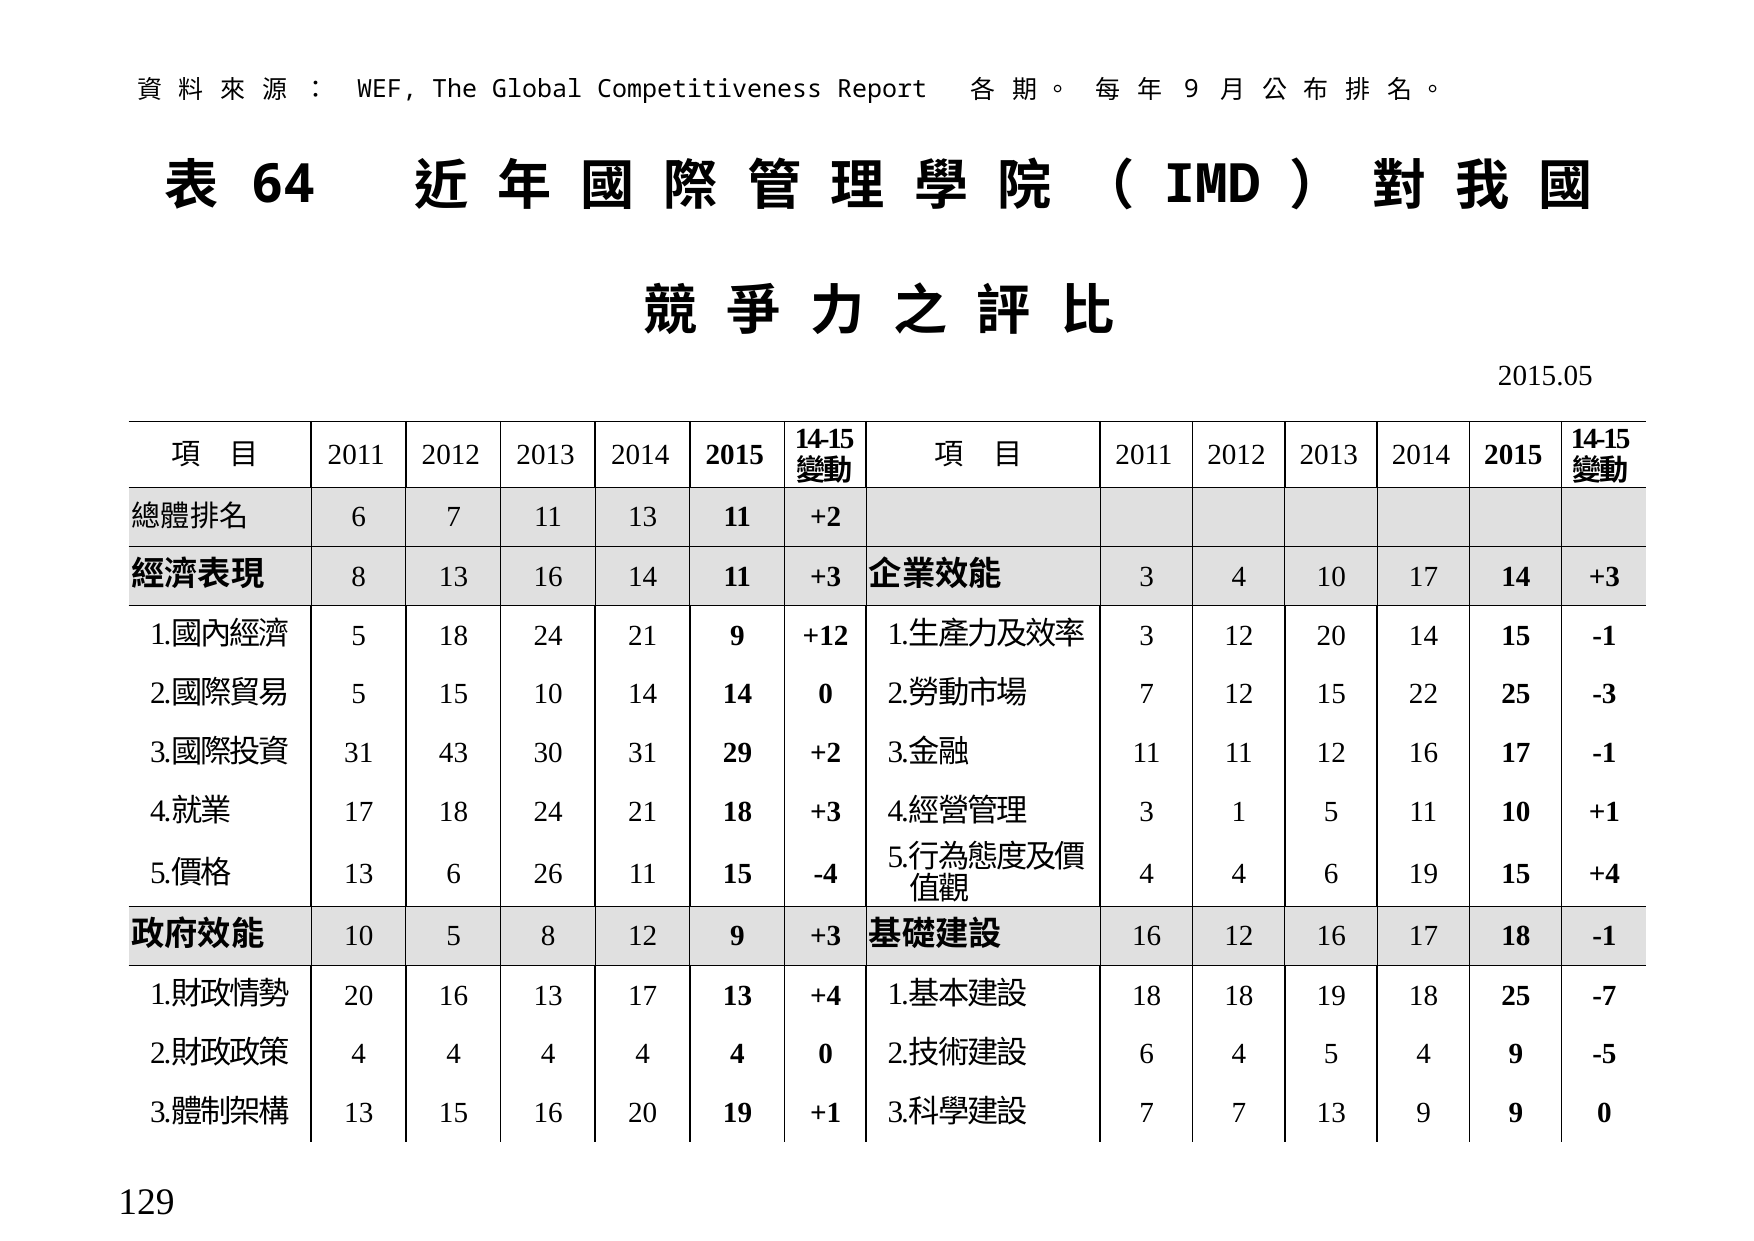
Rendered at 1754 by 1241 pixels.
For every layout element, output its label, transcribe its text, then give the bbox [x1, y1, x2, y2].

table_cell 11 [501, 488, 595, 546]
table_header 2011 [1101, 422, 1192, 487]
table_cell 7 [1101, 1083, 1192, 1142]
table_cell 6 [312, 488, 405, 546]
table_cell 企業效能 [867, 547, 1100, 605]
table_cell 16 [501, 1083, 594, 1142]
table_cell 0 [785, 1024, 865, 1083]
table_cell 3 [1101, 606, 1192, 664]
table_header 2011 [312, 422, 405, 487]
table_cell +3 [785, 907, 866, 965]
table_cell 12 [1286, 723, 1376, 782]
table_header 2012 [1193, 422, 1284, 487]
table_cell 10 [312, 907, 405, 965]
table_cell 9 [691, 606, 784, 664]
table_cell 4 [1193, 841, 1284, 906]
table_cell 3.金融 [867, 723, 1099, 782]
table_cell 11 [690, 547, 784, 605]
table_cell 19 [691, 1083, 784, 1142]
table_cell 4 [312, 1024, 405, 1083]
table_cell [1378, 488, 1469, 546]
table_cell 8 [312, 547, 405, 605]
table_cell 31 [312, 723, 405, 782]
table_cell 9 [1470, 1024, 1561, 1083]
table_cell +1 [1562, 782, 1646, 841]
table_cell 31 [596, 723, 689, 782]
table_cell 43 [407, 723, 500, 782]
table_header 項 目 [867, 422, 1099, 487]
table_cell 6 [407, 841, 500, 906]
table_cell 2.技術建設 [867, 1024, 1099, 1083]
table_cell 14 [1378, 606, 1469, 664]
table_cell 0 [785, 664, 865, 723]
table_cell +12 [785, 606, 865, 664]
table_cell 5 [312, 606, 405, 664]
table_header 14-15 變動 [785, 422, 865, 487]
table_header 2015 [1470, 422, 1561, 487]
table_cell 18 [407, 782, 500, 841]
table_cell 4 [501, 1024, 594, 1083]
table_cell 基礎建設 [867, 907, 1100, 965]
table_cell 10 [501, 664, 594, 723]
table_cell 0 [1562, 1083, 1646, 1142]
table_cell 1.生產力及效率 [867, 606, 1099, 664]
table_cell 3.體制架構 [129, 1083, 310, 1142]
table_cell 5.行為態度及價值觀 [867, 841, 1099, 906]
table_cell 9 [690, 907, 784, 965]
table_cell 22 [1378, 664, 1469, 723]
table_cell 1.基本建設 [867, 966, 1099, 1024]
table_cell +3 [785, 547, 866, 605]
table_cell -5 [1562, 1024, 1646, 1083]
table_cell 16 [1101, 907, 1192, 965]
table_cell +1 [785, 1083, 865, 1142]
table_cell 11 [1193, 723, 1284, 782]
table_cell 13 [691, 966, 784, 1024]
table_cell 4 [691, 1024, 784, 1083]
table_cell 11 [1101, 723, 1192, 782]
table_cell 16 [1285, 907, 1377, 965]
table_cell 17 [312, 782, 405, 841]
table_cell 9 [1378, 1083, 1469, 1142]
table_cell 21 [596, 782, 689, 841]
table_cell 16 [1378, 723, 1469, 782]
table_cell 20 [1286, 606, 1376, 664]
table_cell 4 [407, 1024, 500, 1083]
table_header 項 目 [129, 422, 310, 487]
table_cell 5 [406, 907, 500, 965]
table_cell 13 [312, 1083, 405, 1142]
table_cell -7 [1562, 966, 1646, 1024]
table_cell 15 [1470, 841, 1561, 906]
table_cell [1470, 488, 1561, 546]
table_cell 5 [312, 664, 405, 723]
table_cell 17 [1378, 547, 1469, 605]
table_cell 13 [1286, 1083, 1376, 1142]
table_cell 11 [690, 488, 784, 546]
table_cell 13 [312, 841, 405, 906]
table_cell 2.國際貿易 [129, 664, 310, 723]
table_cell 5 [1286, 782, 1376, 841]
table_header 2012 [407, 422, 500, 487]
table_cell 10 [1285, 547, 1377, 605]
table_cell 14 [596, 664, 689, 723]
table_cell 12 [1193, 606, 1284, 664]
table_cell 21 [596, 606, 689, 664]
table_cell -4 [785, 841, 865, 906]
table_cell 19 [1286, 966, 1376, 1024]
text 2015.05 [128, 358, 1592, 392]
table_cell [1193, 488, 1284, 546]
table_cell 經濟表現 [129, 547, 311, 605]
table_cell -1 [1562, 907, 1646, 965]
table_cell 15 [1470, 606, 1561, 664]
table_cell 11 [1378, 782, 1469, 841]
table_cell 24 [501, 606, 594, 664]
table_cell 7 [1193, 1083, 1284, 1142]
table_cell 1 [1193, 782, 1284, 841]
table_cell 13 [406, 547, 500, 605]
table_cell -1 [1562, 723, 1646, 782]
table_header 2015 [691, 422, 784, 487]
table_cell 2.勞動市場 [867, 664, 1099, 723]
subtitle 表64 近年國際管理學院（IMD）對我國競爭力之評比 [128, 108, 1628, 358]
table_cell 8 [501, 907, 595, 965]
table_cell 7 [1101, 664, 1192, 723]
table_cell +3 [785, 782, 865, 841]
table_cell 4 [596, 1024, 689, 1083]
table_cell 14 [596, 547, 689, 605]
table_cell 17 [1378, 907, 1469, 965]
table_cell 18 [1470, 907, 1561, 965]
table_cell 10 [1470, 782, 1561, 841]
table_cell 25 [1470, 664, 1561, 723]
table_cell +4 [785, 966, 865, 1024]
table_cell 5.價格 [129, 841, 310, 906]
table_cell 12 [1193, 664, 1284, 723]
table_cell 1.財政情勢 [129, 966, 310, 1024]
table_cell 4 [1193, 1024, 1284, 1083]
table_cell 16 [501, 547, 595, 605]
table_cell 14 [691, 664, 784, 723]
table_cell 29 [691, 723, 784, 782]
table_cell 3 [1101, 547, 1192, 605]
text 資料來源：WEF, The Global Competitiveness Report 各期。每年9月公布排名。 [128, 46, 1628, 108]
table_cell 20 [312, 966, 405, 1024]
table_cell 3.國際投資 [129, 723, 310, 782]
table_cell 4 [1378, 1024, 1469, 1083]
table_cell 1.國內經濟 [129, 606, 310, 664]
table_cell 25 [1470, 966, 1561, 1024]
table_cell 4.就業 [129, 782, 310, 841]
table_cell 12 [596, 907, 689, 965]
table_cell 6 [1286, 841, 1376, 906]
table_cell -1 [1562, 606, 1646, 664]
table_cell 9 [1470, 1083, 1561, 1142]
table_cell 17 [1470, 723, 1561, 782]
table_cell 26 [501, 841, 594, 906]
table_cell 14 [1470, 547, 1561, 605]
table_cell 12 [1193, 907, 1284, 965]
table_cell 15 [691, 841, 784, 906]
table_cell 4 [1193, 547, 1284, 605]
table_cell 18 [1193, 966, 1284, 1024]
table_cell +4 [1562, 841, 1646, 906]
table_cell +2 [785, 488, 866, 546]
table_cell 2.財政政策 [129, 1024, 310, 1083]
table_cell [1101, 488, 1192, 546]
table_cell 24 [501, 782, 594, 841]
table_cell [1285, 488, 1377, 546]
table_cell 19 [1378, 841, 1469, 906]
table_cell 3.科學建設 [867, 1083, 1099, 1142]
table_cell 7 [406, 488, 500, 546]
table_cell 30 [501, 723, 594, 782]
table_header 2013 [501, 422, 594, 487]
table_cell 政府效能 [129, 907, 311, 965]
table_cell 13 [596, 488, 689, 546]
table_cell [867, 488, 1100, 546]
table_cell [1562, 488, 1646, 546]
table_cell 11 [596, 841, 689, 906]
table_cell 15 [1286, 664, 1376, 723]
table_cell +2 [785, 723, 865, 782]
table_cell 17 [596, 966, 689, 1024]
table_cell 15 [407, 1083, 500, 1142]
table_cell 18 [1101, 966, 1192, 1024]
table_cell 18 [691, 782, 784, 841]
table_header 2013 [1286, 422, 1376, 487]
table_cell +3 [1562, 547, 1646, 605]
table_cell 總體排名 [129, 488, 311, 546]
table_cell 15 [407, 664, 500, 723]
table_cell 13 [501, 966, 594, 1024]
table_cell 20 [596, 1083, 689, 1142]
table_cell -3 [1562, 664, 1646, 723]
table_cell 4.經營管理 [867, 782, 1099, 841]
table_header 2014 [1378, 422, 1469, 487]
table_cell 5 [1286, 1024, 1376, 1083]
table_header 2014 [596, 422, 689, 487]
table_cell 18 [407, 606, 500, 664]
table_cell 6 [1101, 1024, 1192, 1083]
table_cell 18 [1378, 966, 1469, 1024]
table_cell 16 [407, 966, 500, 1024]
table_cell 4 [1101, 841, 1192, 906]
table_cell 3 [1101, 782, 1192, 841]
table_header 14-15 變動 [1562, 422, 1646, 487]
